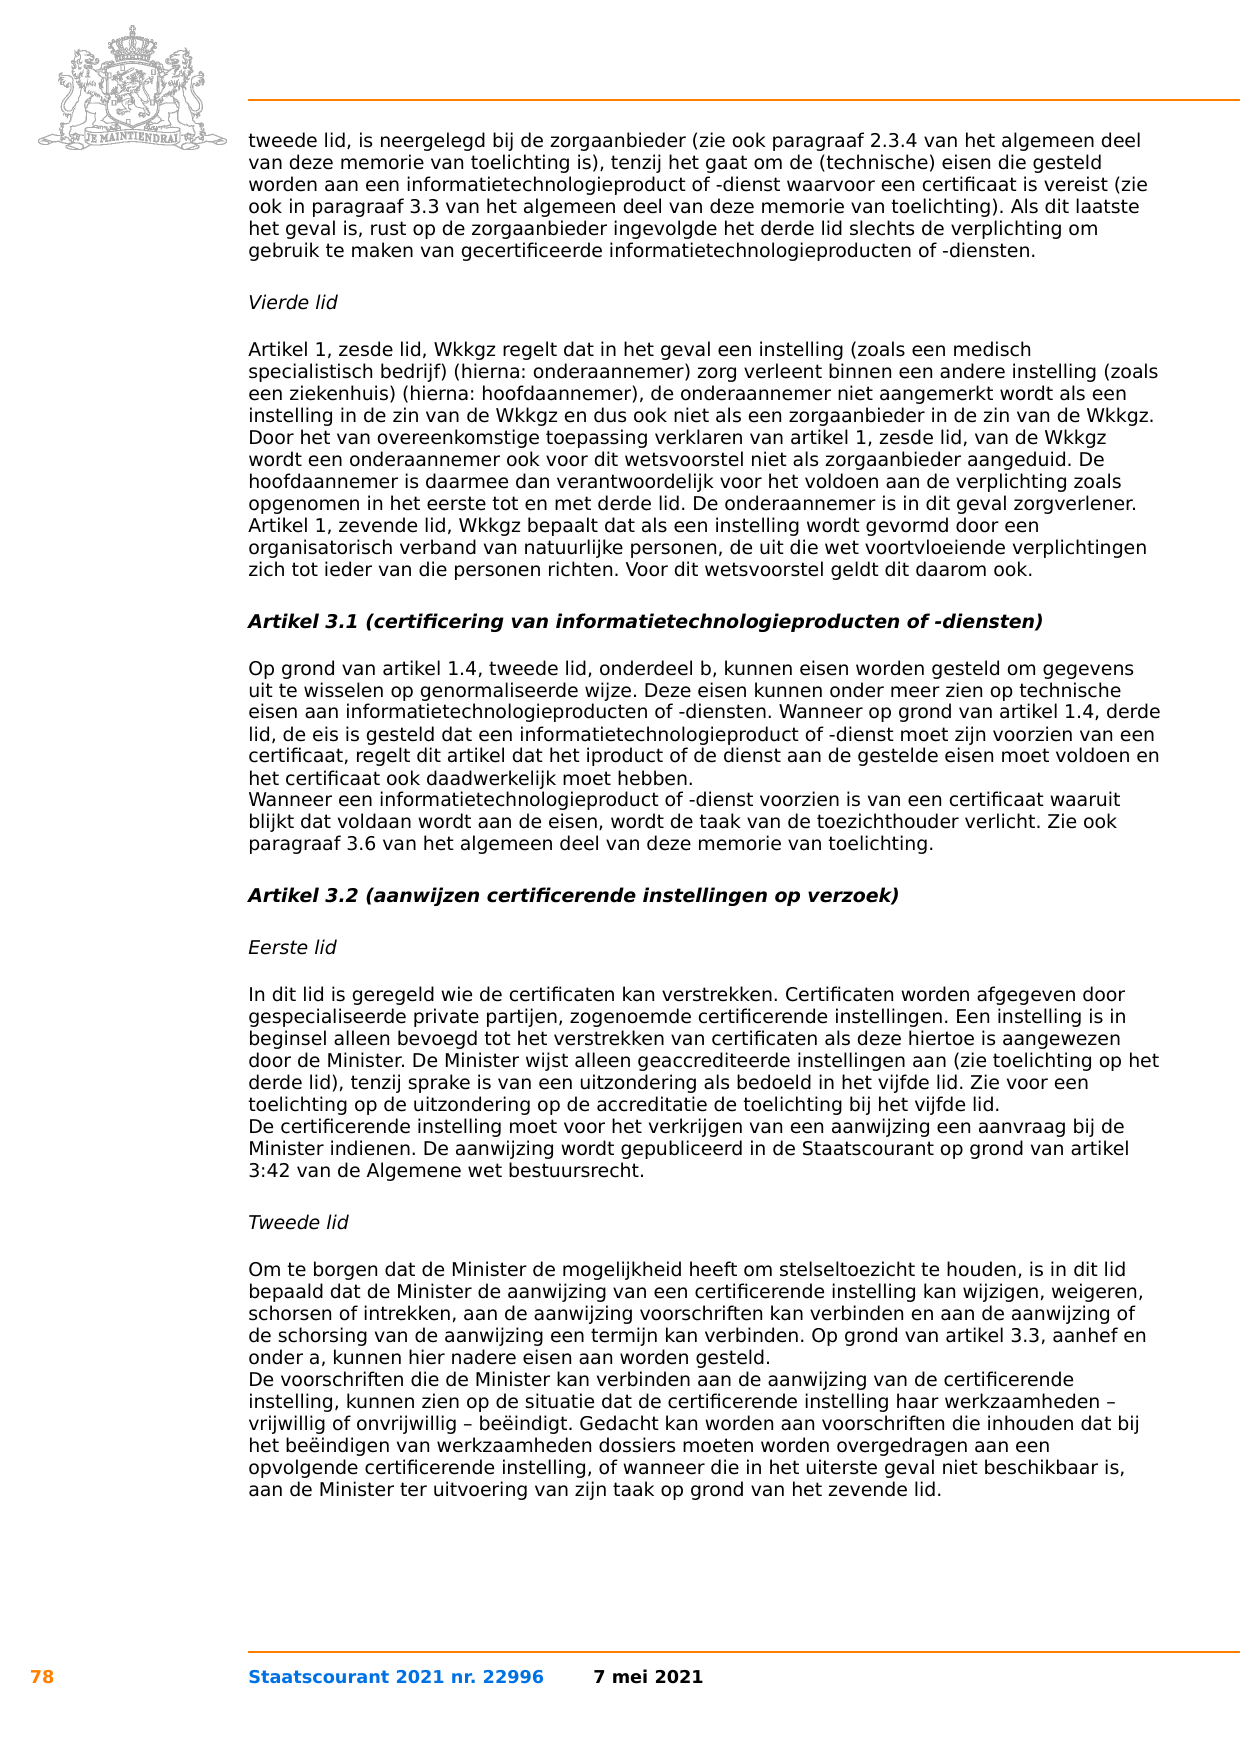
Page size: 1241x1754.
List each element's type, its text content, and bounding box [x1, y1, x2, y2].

subtitle Artikel 3.2 (aanwijzen certificerende instellingen op verzoek) [248, 885, 1163, 907]
text Wanneer een informatietechnologieproduct of -dienst voorzien is van een certificaat waaruit blijkt dat voldaan wordt aan de eisen, wordt de taak van de toezichthouder verlicht. Zie ook paragraaf 3.6 van het algemeen deel van deze memorie van toelichting. [248, 789, 1163, 855]
text Artikel 1, zesde lid, Wkkgz regelt dat in het geval een instelling (zoals een medisch specialistisch bedrijf) (hierna: onderaannemer) zorg verleent binnen een andere instelling (zoals een ziekenhuis) (hierna: hoofdaannemer), de onderaannemer niet aangemerkt wordt als een instelling in de zin van de Wkkgz en dus ook niet als een zorgaanbieder in de zin van de Wkkgz. Door het van overeenkomstige toepassing verklaren van artikel 1, zesde lid, van de Wkkgz wordt een onderaannemer ook voor dit wetsvoorstel niet als zorgaanbieder aangeduid. De hoofdaannemer is daarmee dan verantwoordelijk voor het voldoen aan de verplichting zoals opgenomen in het eerste tot en met derde lid. De onderaannemer is in dit geval zorgverlener. Artikel 1, zevende lid, Wkkgz bepaalt dat als een instelling wordt gevormd door een organisatorisch verband van natuurlijke personen, de uit die wet voortvloeiende verplichtingen zich tot ieder van die personen richten. Voor dit wetsvoorstel geldt dit daarom ook. [248, 339, 1163, 581]
text Om te borgen dat de Minister de mogelijkheid heeft om stelseltoezicht te houden, is in dit lid bepaald dat de Minister de aanwijzing van een certificerende instelling kan wijzigen, weigeren, schorsen of intrekken, aan de aanwijzing voorschriften kan verbinden en aan de aanwijzing of de schorsing van de aanwijzing een termijn kan verbinden. Op grond van artikel 3.3, aanhef en onder a, kunnen hier nadere eisen aan worden gesteld. [248, 1259, 1163, 1369]
text De certificerende instelling moet voor het verkrijgen van een aanwijzing een aanvraag bij de Minister indienen. De aanwijzing wordt gepubliceerd in de Staatscourant op grond van artikel 3:42 van de Algemene wet bestuursrecht. [248, 1116, 1163, 1182]
subtitle Tweede lid [248, 1212, 1163, 1234]
text tweede lid, is neergelegd bij de zorgaanbieder (zie ook paragraaf 2.3.4 van het algemeen deel van deze memorie van toelichting is), tenzij het gaat om de (technische) eisen die gesteld worden aan een informatietechnologieproduct of -dienst waarvoor een certificaat is vereist (zie ook in paragraaf 3.3 van het algemeen deel van deze memorie van toelichting). Als dit laatste het geval is, rust op de zorgaanbieder ingevolgde het derde lid slechts de verplichting om gebruik te maken van gecertificeerde informatietechnologieproducten of -diensten. [248, 130, 1163, 262]
text De voorschriften die de Minister kan verbinden aan de aanwijzing van de certificerende instelling, kunnen zien op de situatie dat de certificerende instelling haar werkzaamheden – vrijwillig of onvrijwillig – beëindigt. Gedacht kan worden aan voorschriften die inhouden dat bij het beëindigen van werkzaamheden dossiers moeten worden overgedragen aan een opvolgende certificerende instelling, of wanneer die in het uiterste geval niet beschikbaar is, aan de Minister ter uitvoering van zijn taak op grond van het zevende lid. [248, 1369, 1163, 1501]
subtitle Eerste lid [248, 937, 1163, 959]
text In dit lid is geregeld wie de certificaten kan verstrekken. Certificaten worden afgegeven door gespecialiseerde private partijen, zogenoemde certificerende instellingen. Een instelling is in beginsel alleen bevoegd tot het verstrekken van certificaten als deze hiertoe is aangewezen door de Minister. De Minister wijst alleen geaccrediteerde instellingen aan (zie toelichting op het derde lid), tenzij sprake is van een uitzondering als bedoeld in het vijfde lid. Zie voor een toelichting op de uitzondering op de accreditatie de toelichting bij het vijfde lid. [248, 984, 1163, 1116]
text Op grond van artikel 1.4, tweede lid, onderdeel b, kunnen eisen worden gesteld om gegevens uit te wisselen op genormaliseerde wijze. Deze eisen kunnen onder meer zien op technische eisen aan informatietechnologieproducten of -diensten. Wanneer op grond van artikel 1.4, derde lid, de eis is gesteld dat een informatietechnologieproduct of -dienst moet zijn voorzien van een certificaat, regelt dit artikel dat het iproduct of de dienst aan de gestelde eisen moet voldoen en het certificaat ook daadwerkelijk moet hebben. [248, 657, 1163, 789]
subtitle Vierde lid [248, 292, 1163, 314]
picture [38, 25, 227, 150]
subtitle Artikel 3.1 (certificering van informatietechnologieproducten of -diensten) [248, 611, 1163, 632]
